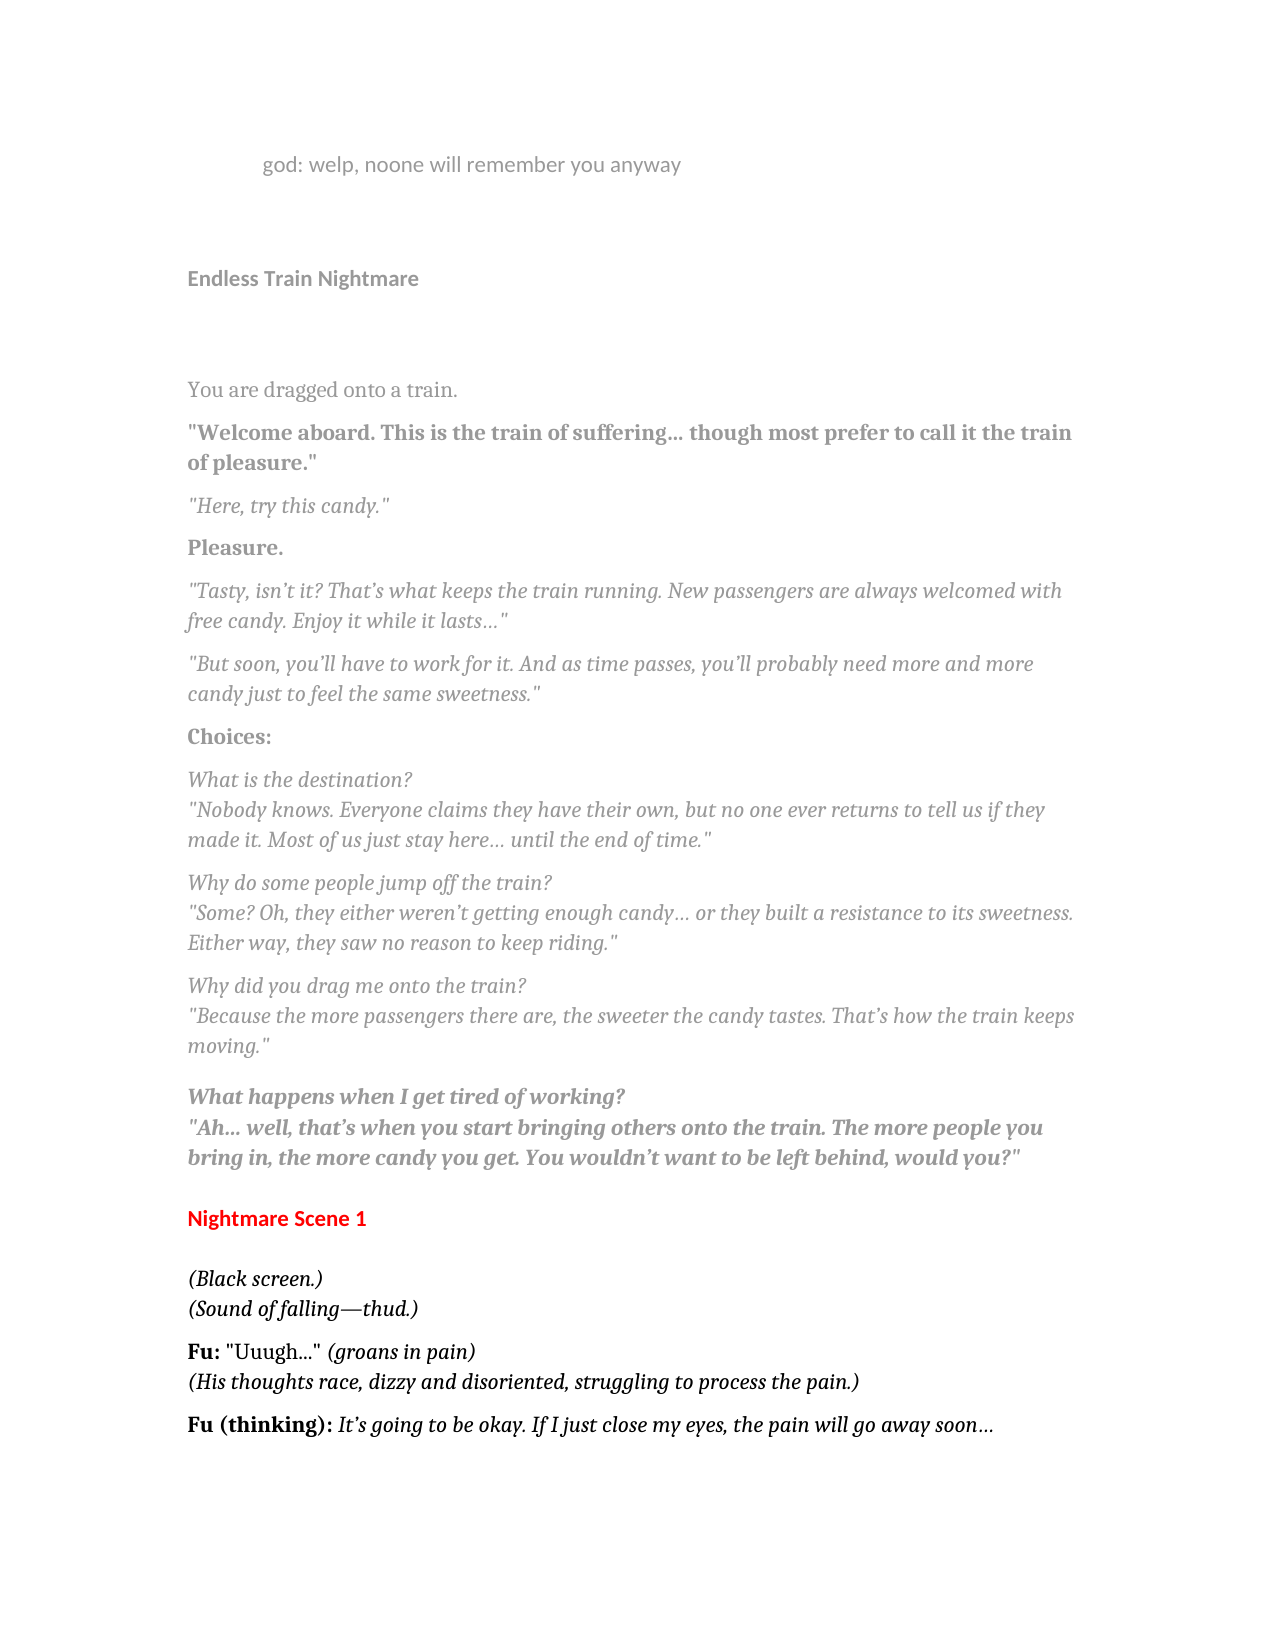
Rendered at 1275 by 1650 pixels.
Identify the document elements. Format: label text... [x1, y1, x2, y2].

subtitle god: welp, noone will remember you anyway [187, 150, 1087, 178]
text What happens when I get tired of working? "Ah… well, that’s when you start bringing others onto the train. The more people you bring in, the more candy you get. You wouldn’t want to be left behind, would you?" [187, 1084, 1087, 1171]
text Choices: [187, 724, 1087, 750]
text "Here, try this candy." [187, 492, 1087, 519]
subtitle Endless Train Nightmare [187, 232, 1087, 292]
text Fu: "Uuugh..." (groans in pain) (His thoughts race, dizzy and disoriented, struggling to process the pain.) [187, 1339, 1087, 1395]
text "Welcome aboard. This is the train of suffering… though most prefer to call it the train of pleasure." [187, 419, 1087, 476]
text (Black screen.) (Sound of falling—thud.) [187, 1266, 1087, 1322]
text Pleasure. [187, 535, 1087, 561]
text You are dragged onto a train. [187, 377, 1087, 403]
text "But soon, you’ll have to work for it. And as time passes, you’ll probably need more and more candy just to feel the same sweetness." [187, 651, 1087, 707]
text Why do some people jump off the train? "Some? Oh, they either weren’t getting enough candy… or they built a resistance to its sweetness. Either way, they saw no reason to keep riding." [187, 869, 1087, 956]
text Fu (thinking): It’s going to be okay. If I just close my eyes, the pain will go away soon… [187, 1412, 1087, 1438]
text "Tasty, isn’t it? That’s what keeps the train running. New passengers are always welcomed with free candy. Enjoy it while it lasts…" [187, 578, 1087, 634]
text Why did you drag me onto the train? "Because the more passengers there are, the sweeter the candy tastes. That’s how the train keeps moving." [187, 973, 1087, 1059]
text What is the destination? "Nobody knows. Everyone claims they have their own, but no one ever returns to tell us if they made it. Most of us just stay here… until the end of time." [187, 766, 1087, 853]
subtitle Nightmare Scene 1 [187, 1204, 1087, 1232]
